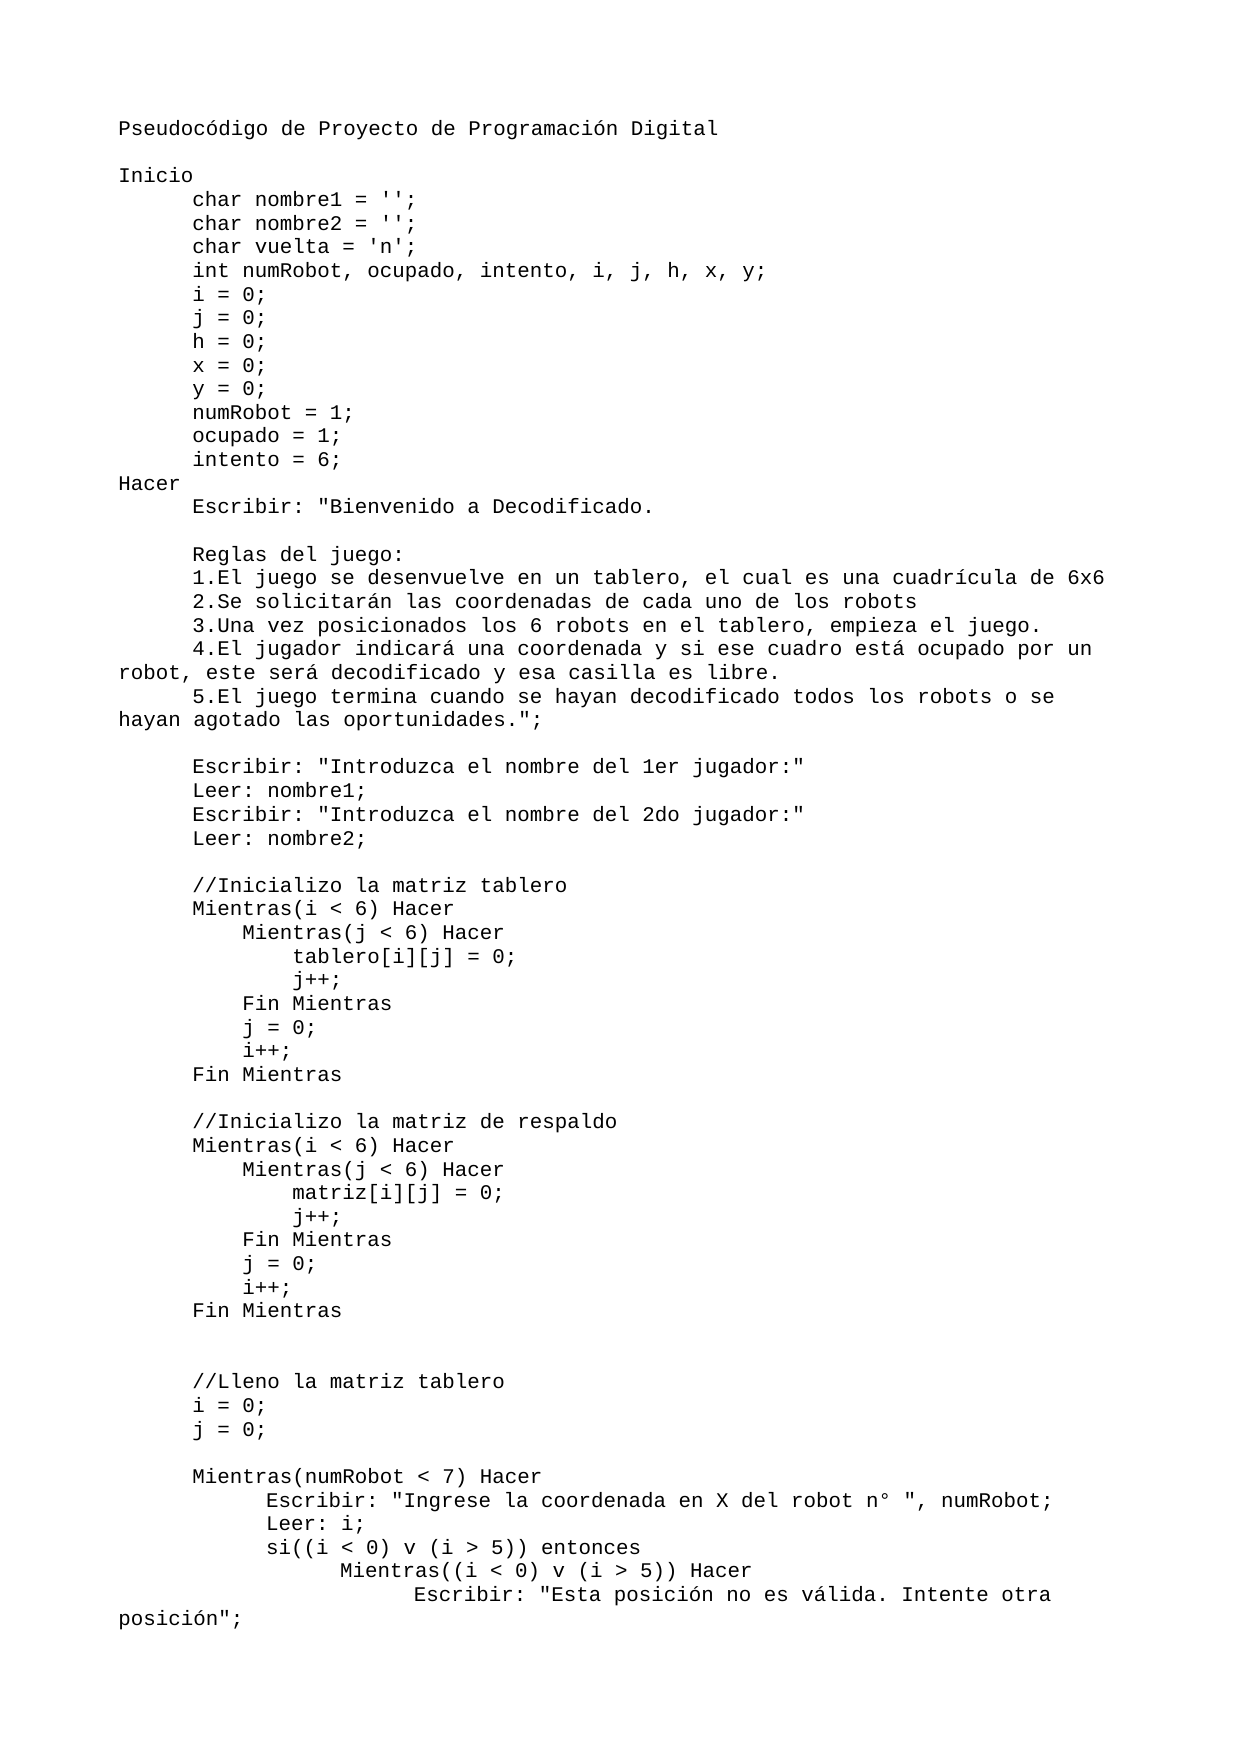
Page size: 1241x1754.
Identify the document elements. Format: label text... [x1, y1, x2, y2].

text y = 0; [118, 378, 1122, 402]
text //Lleno la matriz tablero [118, 1371, 1122, 1395]
text Leer: nombre1; [118, 780, 1122, 804]
text j = 0; [118, 1017, 1122, 1040]
text Reglas del juego: [118, 544, 1122, 567]
text j++; [118, 1206, 1122, 1229]
text Escribir: "Introduzca el nombre del 1er jugador:" [118, 757, 1122, 780]
text Mientras(j < 6) Hacer [118, 922, 1122, 946]
text Pseudocódigo de Proyecto de Programación Digital [118, 118, 1122, 142]
text i++; [118, 1040, 1122, 1064]
text Fin Mientras [118, 1300, 1122, 1324]
text Escribir: "Introduzca el nombre del 2do jugador:" [118, 804, 1122, 827]
text Escribir: "Ingrese la coordenada en X del robot n° ", numRobot; [118, 1489, 1122, 1513]
text j++; [118, 969, 1122, 993]
text //Inicializo la matriz de respaldo [118, 1111, 1122, 1135]
text 1.El juego se desenvuelve en un tablero, el cual es una cuadrícula de 6x6 [118, 567, 1122, 591]
text j = 0; [118, 1253, 1122, 1277]
text Fin Mientras [118, 1229, 1122, 1253]
text ocupado = 1; [118, 426, 1122, 449]
text Mientras((i < 0) v (i > 5)) Hacer [118, 1561, 1122, 1584]
text int numRobot, ocupado, intento, i, j, h, x, y; [118, 260, 1122, 284]
text matriz[i][j] = 0; [118, 1182, 1122, 1206]
text h = 0; [118, 331, 1122, 354]
text intento = 6; [118, 449, 1122, 473]
text Escribir: "Bienvenido a Decodificado. [118, 496, 1122, 520]
text tablero[i][j] = 0; [118, 946, 1122, 969]
text 3.Una vez posicionados los 6 robots en el tablero, empieza el juego. [118, 615, 1122, 638]
text Leer: nombre2; [118, 827, 1122, 851]
text Fin Mientras [118, 993, 1122, 1017]
text char nombre2 = ''; [118, 213, 1122, 236]
text numRobot = 1; [118, 402, 1122, 426]
text 5.El juego termina cuando se hayan decodificado todos los robots o se hayan agotado las oportunidades."; [118, 686, 1122, 733]
text 4.El jugador indicará una coordenada y si ese cuadro está ocupado por un robot, este será decodificado y esa casilla es libre. [118, 638, 1122, 686]
text Inicio [118, 165, 1122, 189]
text i++; [118, 1277, 1122, 1300]
text j = 0; [118, 307, 1122, 331]
text Fin Mientras [118, 1064, 1122, 1088]
text 2.Se solicitarán las coordenadas de cada uno de los robots [118, 591, 1122, 615]
text Mientras(numRobot < 7) Hacer [118, 1466, 1122, 1489]
text i = 0; [118, 1395, 1122, 1419]
text Mientras(j < 6) Hacer [118, 1158, 1122, 1182]
text Mientras(i < 6) Hacer [118, 898, 1122, 922]
text si((i < 0) v (i > 5)) entonces [118, 1537, 1122, 1561]
text Leer: i; [118, 1513, 1122, 1537]
text Escribir: "Esta posición no es válida. Intente otra posición"; [118, 1584, 1122, 1631]
text j = 0; [118, 1419, 1122, 1442]
text char vuelta = 'n'; [118, 236, 1122, 260]
text i = 0; [118, 284, 1122, 307]
text //Inicializo la matriz tablero [118, 875, 1122, 898]
text Mientras(i < 6) Hacer [118, 1135, 1122, 1158]
text Hacer [118, 473, 1122, 496]
text x = 0; [118, 354, 1122, 378]
text char nombre1 = ''; [118, 189, 1122, 213]
